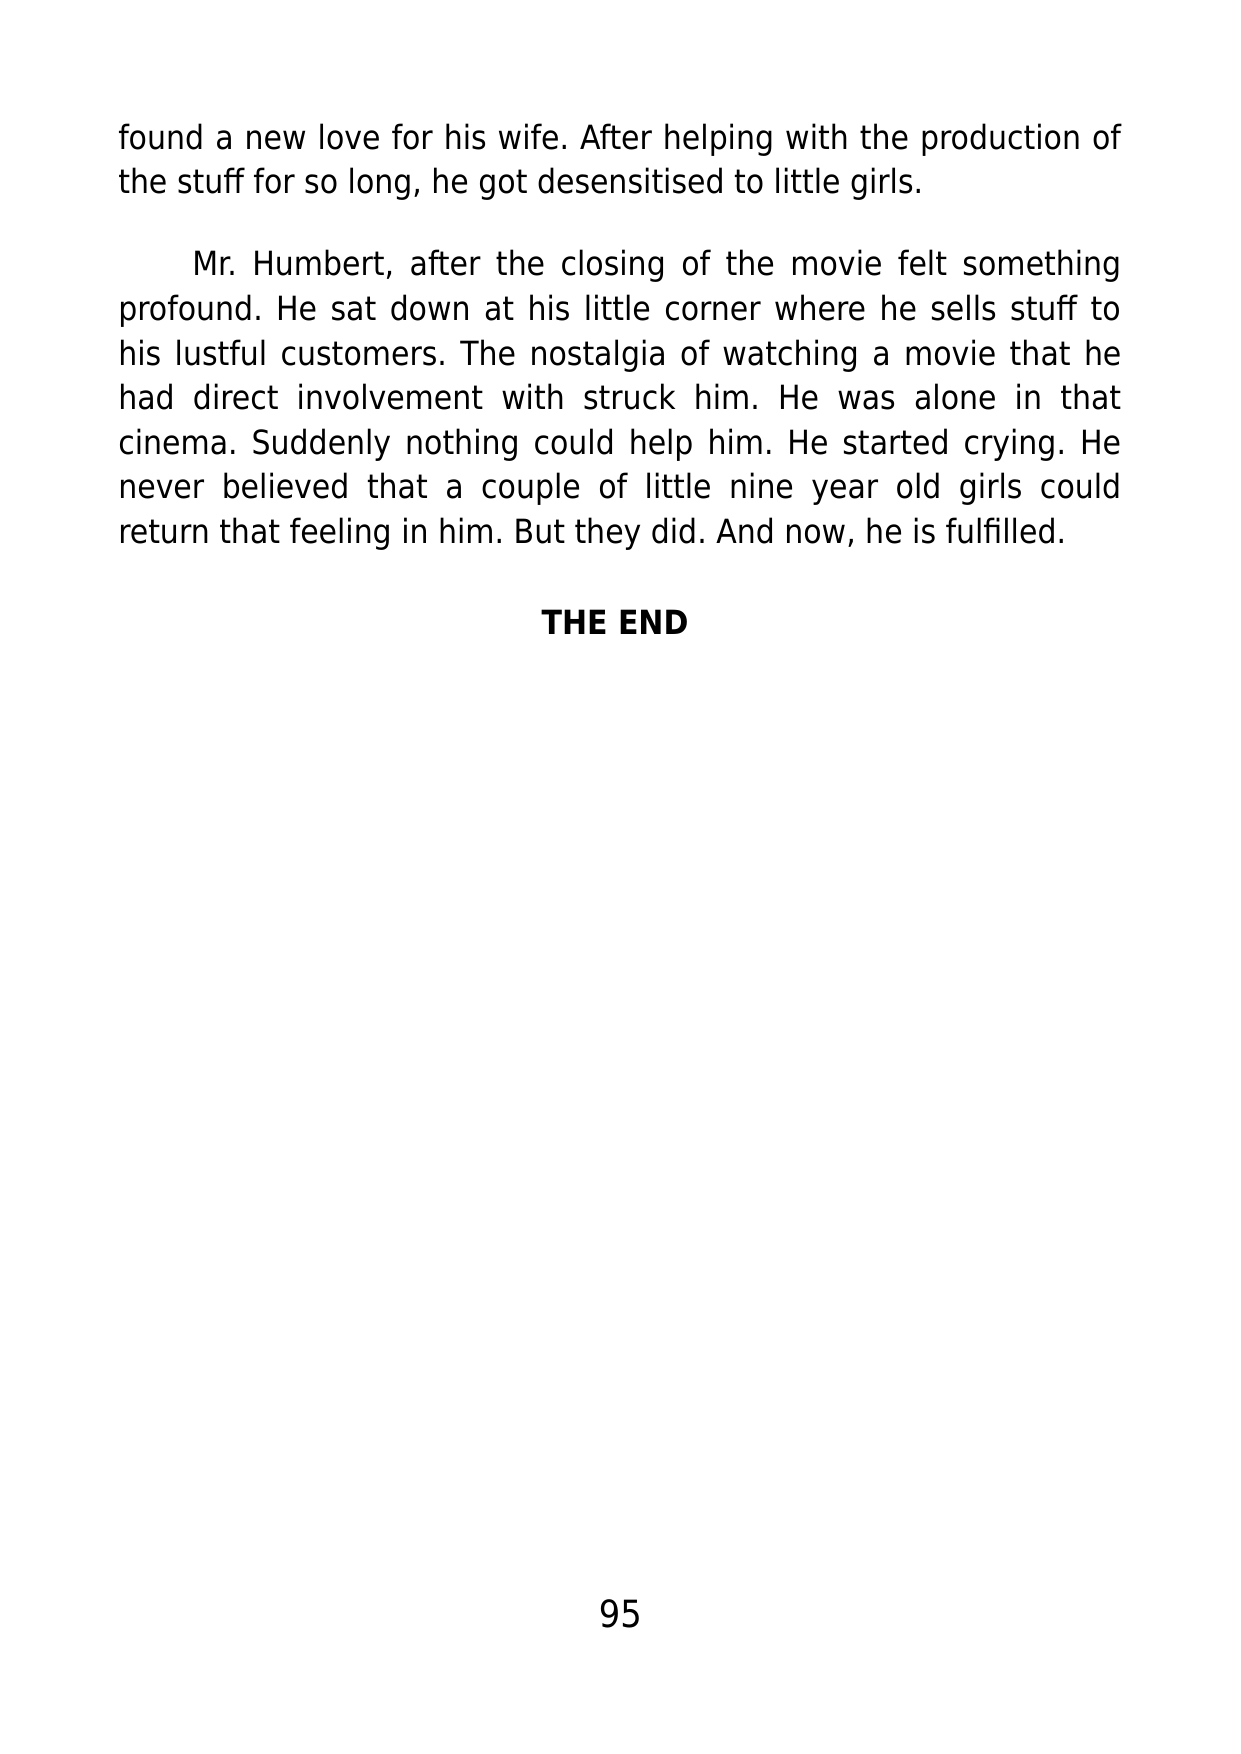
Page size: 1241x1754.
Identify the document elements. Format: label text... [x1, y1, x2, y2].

subtitle THE END [118, 604, 1122, 643]
text Mr. Humbert, after the closing of the movie felt something profound. He sat down at his little corner where he sells stuff to his lustful customers. The nostalgia of watching a movie that he had direct involvement with struck him. He was alone in that cinema. Suddenly nothing could help him. He started crying. He never believed that a couple of little nine year old girls could return that feeling in him. But they did. And now, he is fulfilled. [118, 245, 1122, 551]
text found a new love for his wife. After helping with the production of the stuff for so long, he got desensitised to little girls. [118, 118, 1122, 202]
